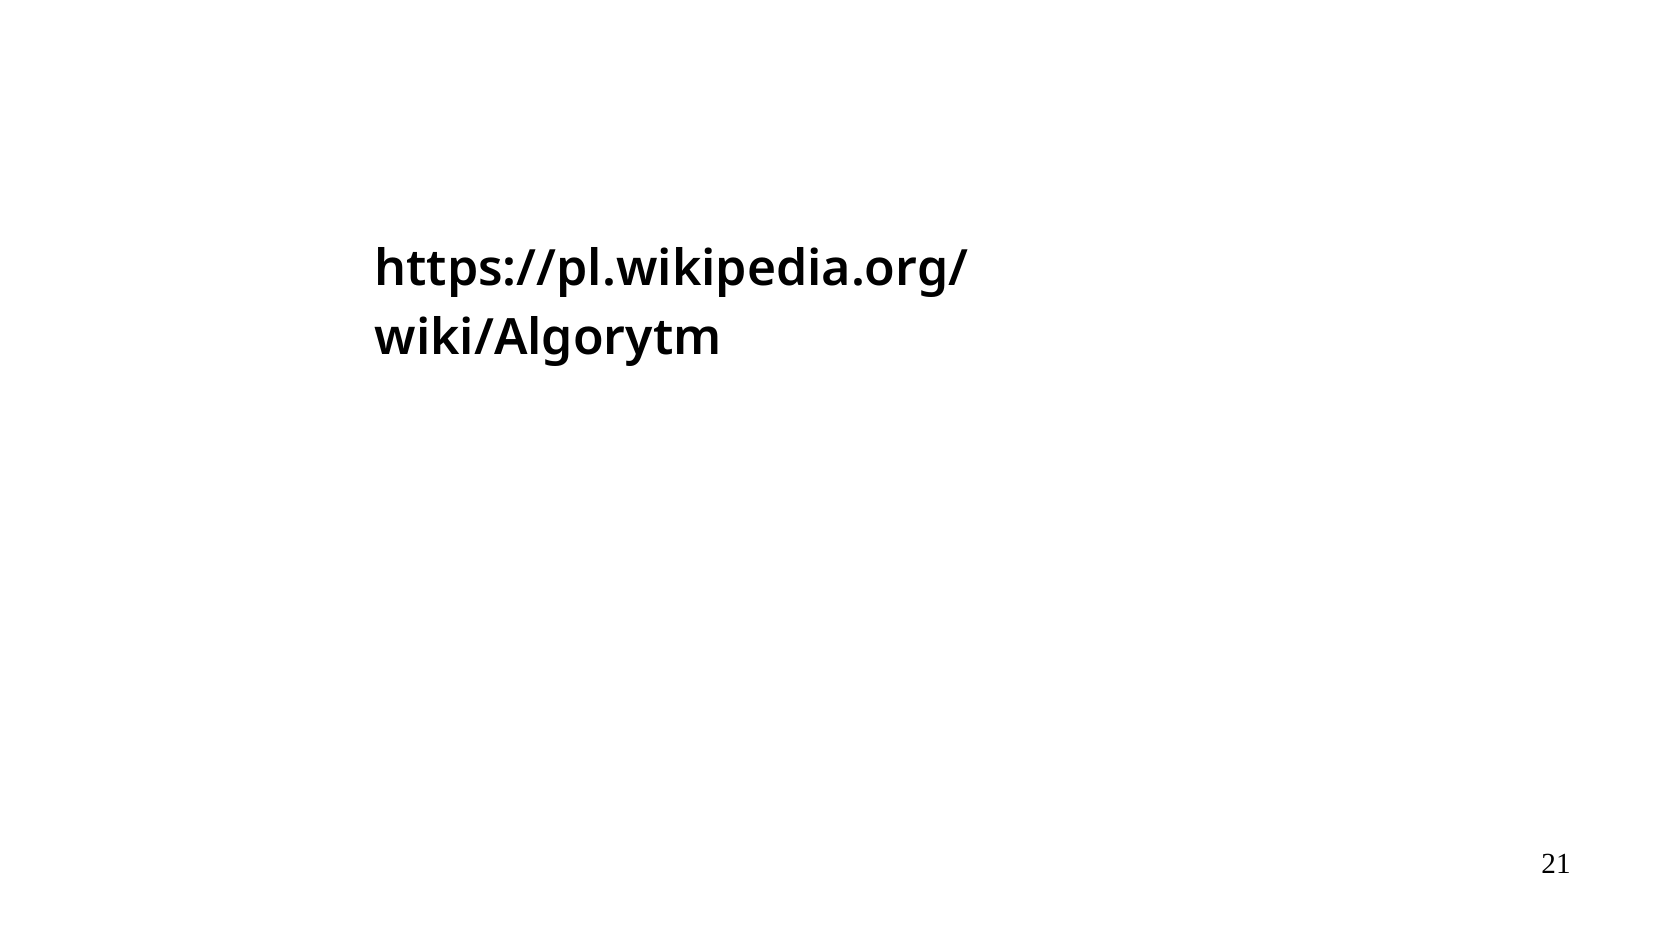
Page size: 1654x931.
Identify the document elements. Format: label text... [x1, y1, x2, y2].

text_box https://pl.wikipedia.org/wiki/Algorytm [360, 225, 1111, 492]
